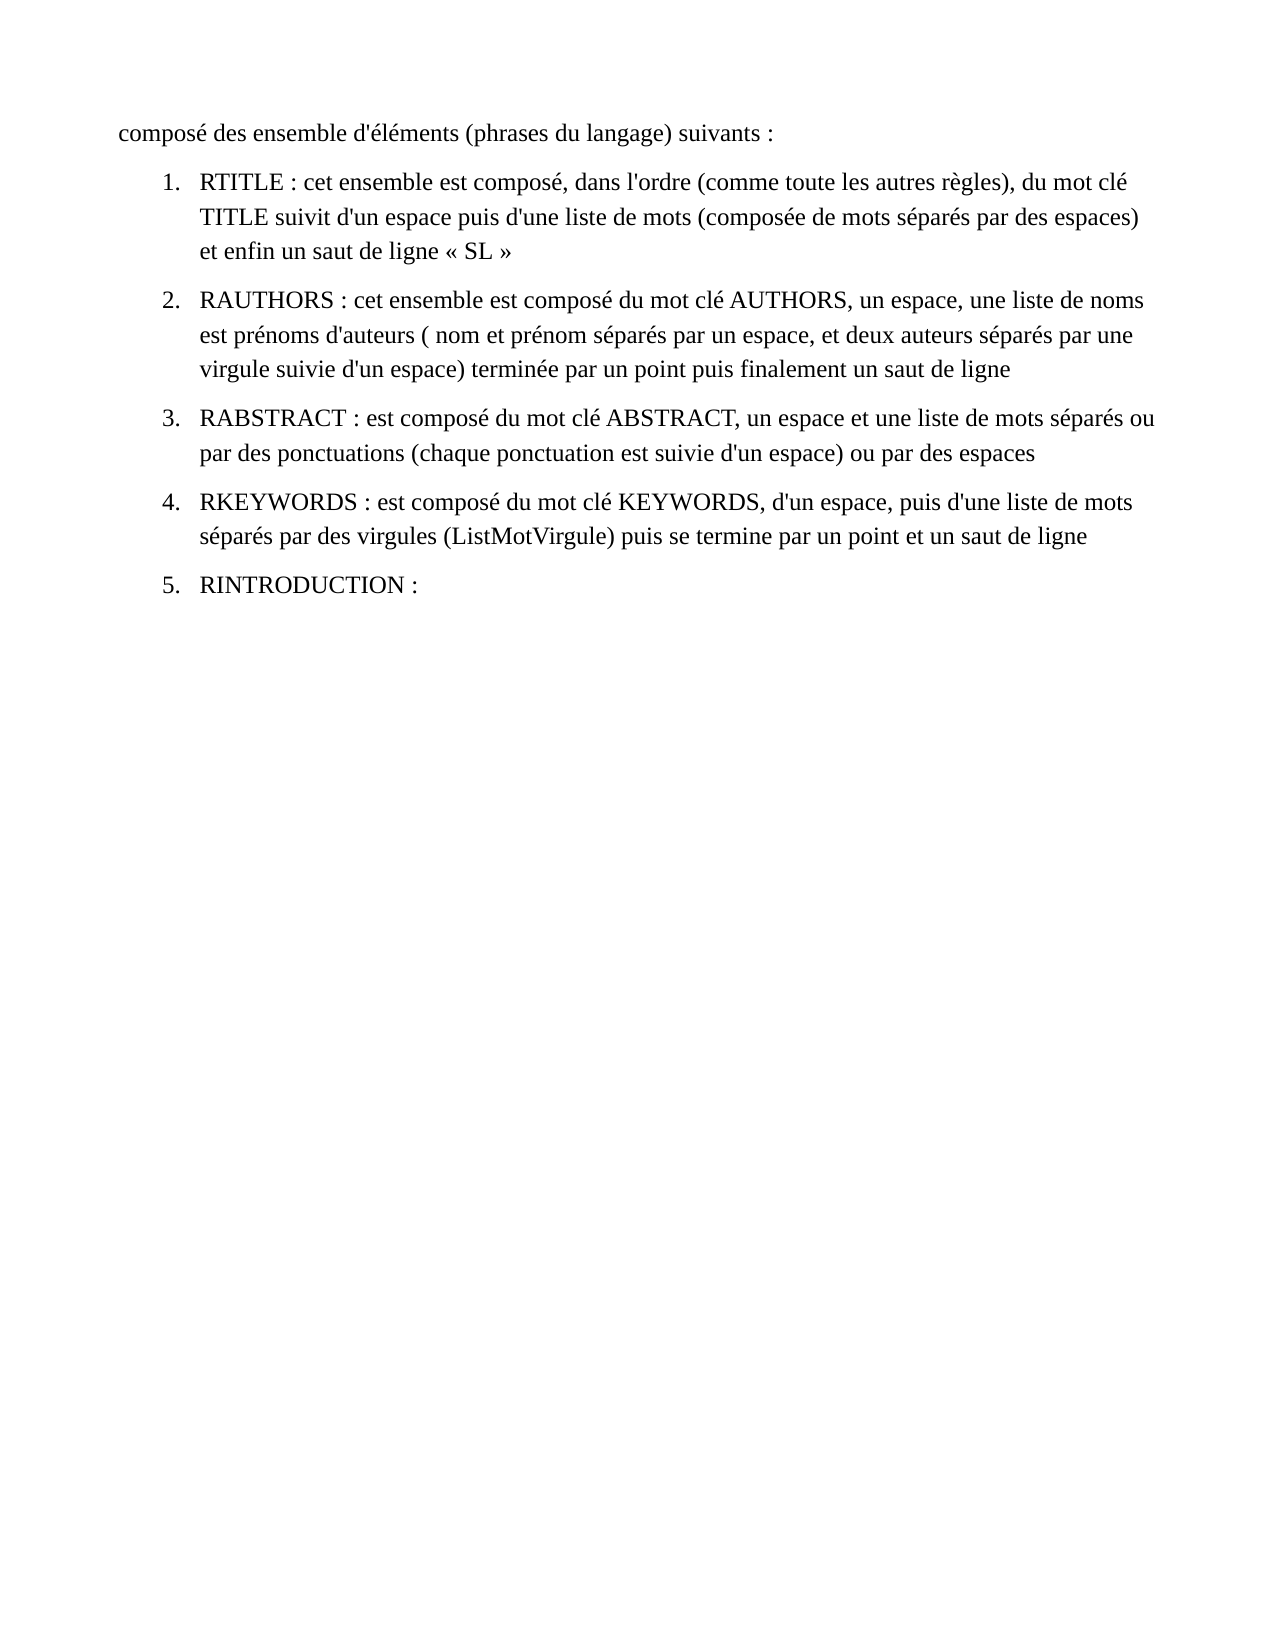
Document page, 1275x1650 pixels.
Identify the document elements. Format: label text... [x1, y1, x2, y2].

list RKEYWORDS : est composé du mot clé KEYWORDS, d'un espace, puis d'une liste de mots séparés par des virgules (ListMotVirgule) puis se termine par un point et un saut de ligne [162, 487, 1157, 550]
text composé des ensemble d'éléments (phrases du langage) suivants : [118, 118, 1157, 147]
list RABSTRACT : est composé du mot clé ABSTRACT, un espace et une liste de mots séparés ou par des ponctuations (chaque ponctuation est suivie d'un espace) ou par des espaces [162, 403, 1157, 466]
list RINTRODUCTION : [162, 570, 1157, 599]
list RAUTHORS : cet ensemble est composé du mot clé AUTHORS, un espace, une liste de noms est prénoms d'auteurs ( nom et prénom séparés par un espace, et deux auteurs séparés par une virgule suivie d'un espace) terminée par un point puis finalement un saut de ligne [162, 285, 1157, 383]
list RTITLE : cet ensemble est composé, dans l'ordre (comme toute les autres règles), du mot clé TITLE suivit d'un espace puis d'une liste de mots (composée de mots séparés par des espaces) et enfin un saut de ligne « SL » [162, 167, 1157, 265]
